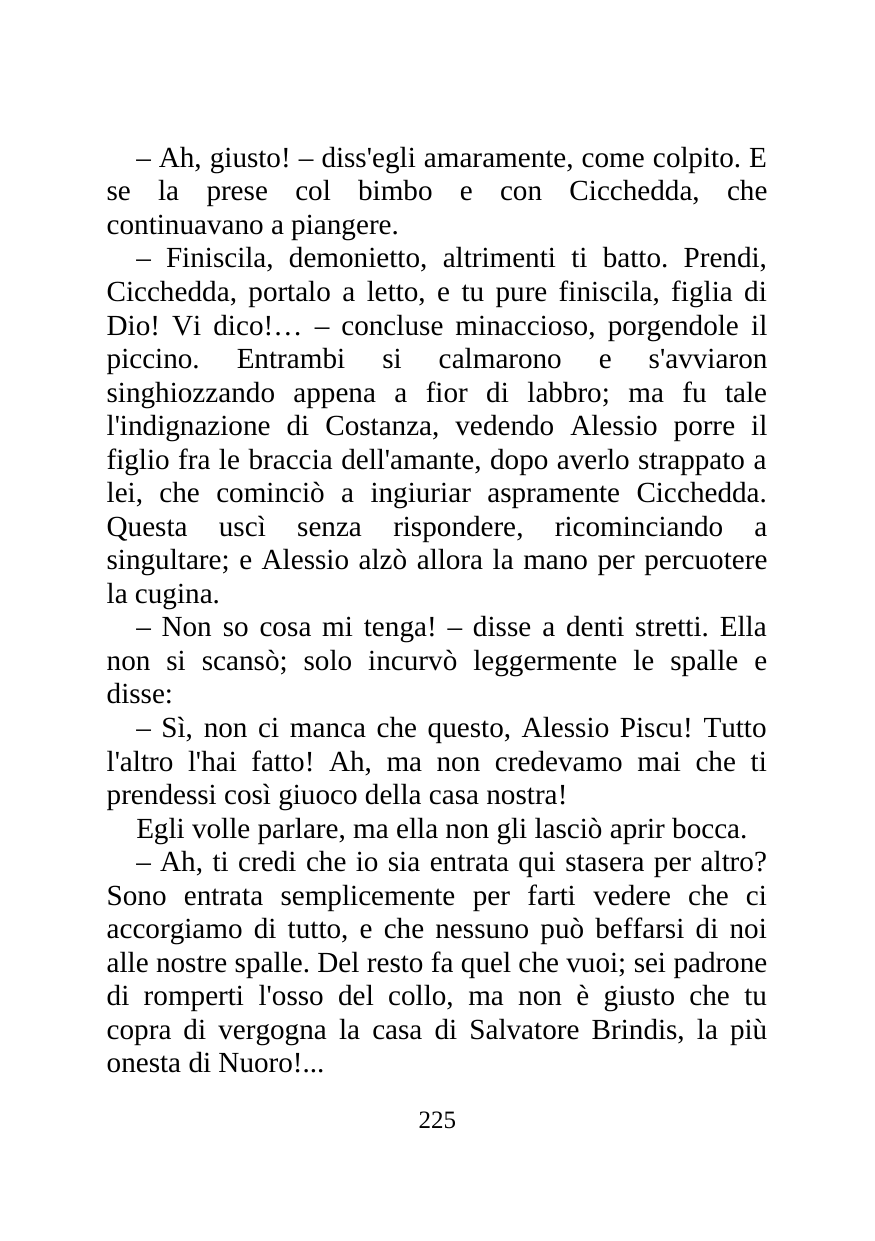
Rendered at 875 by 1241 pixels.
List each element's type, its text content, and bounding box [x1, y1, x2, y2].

text – Sì, non ci manca che questo, Alessio Piscu! Tutto l'altro l'hai fatto! Ah, ma non credevamo mai che ti prendessi così giuoco della casa nostra! [106, 710, 768, 811]
text – Finiscila, demonietto, altrimenti ti batto. Prendi, Cicchedda, portalo a letto, e tu pure finiscila, figlia di Dio! Vi dico!… – concluse minaccioso, porgendole il piccino. Entrambi si calmarono e s'avviaron singhiozzando appena a fior di labbro; ma fu tale l'indignazione di Costanza, vedendo Alessio porre il figlio fra le braccia dell'amante, dopo averlo strappato a lei, che cominciò a ingiuriar aspramente Cicchedda. Questa uscì senza rispondere, ricominciando a singultare; e Alessio alzò allora la mano per percuotere la cugina. [106, 241, 768, 609]
text – Non so cosa mi tenga! – disse a denti stretti. Ella non si scansò; solo incurvò leggermente le spalle e disse: [106, 609, 768, 710]
text – Ah, giusto! – diss'egli amaramente, come colpito. E se la prese col bimbo e con Cicchedda, che continuavano a piangere. [106, 140, 768, 241]
text – Ah, ti credi che io sia entrata qui stasera per altro? Sono entrata semplicemente per farti vedere che ci accorgiamo di tutto, e che nessuno può beffarsi di noi alle nostre spalle. Del resto fa quel che vuoi; sei padrone di romperti l'osso del collo, ma non è giusto che tu copra di vergogna la casa di Salvatore Brindis, la più onesta di Nuoro!... [106, 844, 768, 1079]
text Egli volle parlare, ma ella non gli lasciò aprir bocca. [106, 811, 768, 844]
